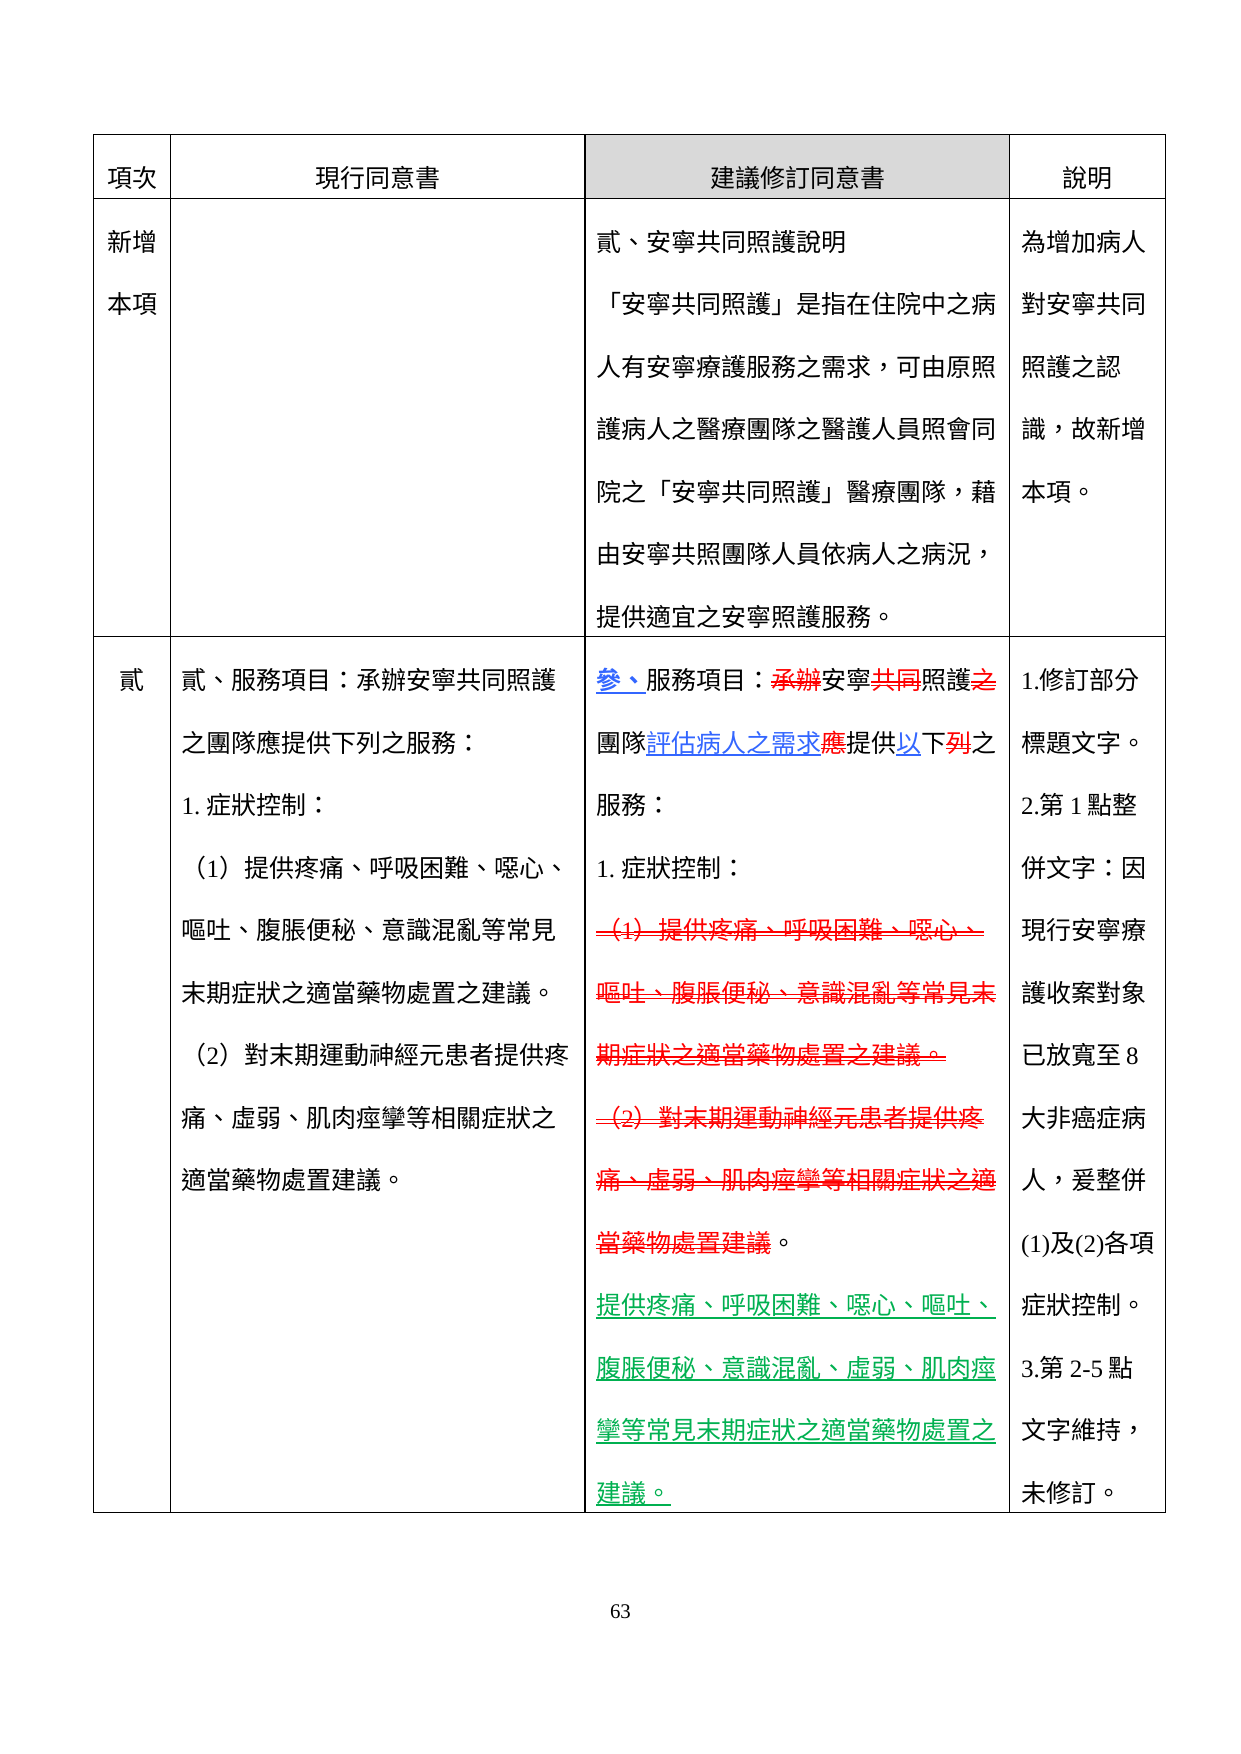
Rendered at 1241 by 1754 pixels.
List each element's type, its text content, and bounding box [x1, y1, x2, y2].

table_header 現行同意書 [171, 135, 584, 198]
table_cell 1.修訂部分標題文字。 2.第1點整併文字：因現行安寧療護收案對象已放寬至8大非癌症病人，爰整併(1)及(2)各項症狀控制。 3.第2-5點文字維持，未修訂。 [1010, 637, 1165, 1512]
table_header 項次 [94, 135, 170, 198]
table_cell 貳、安寧共同照護說明 「安寧共同照護」是指在住院中之病人有安寧療護服務之需求，可由原照護病人之醫療團隊之醫護人員照會同院之「安寧共同照護」醫療團隊，藉由安寧共照團隊人員依病人之病況，提供適宜之安寧照護服務。 [586, 199, 1009, 636]
table_header 說明 [1010, 135, 1165, 198]
table_cell [171, 199, 584, 636]
table_cell 貳 [94, 637, 170, 1512]
table_cell 新增本項 [94, 199, 170, 636]
table_cell 為增加病人對安寧共同照護之認識，故新增本項。 [1010, 199, 1165, 636]
table_cell 參、服務項目：承辦安寧共同照護之團隊評估病人之需求應提供以下列之服務： 1. 症狀控制： （1）提供疼痛、呼吸困難、噁心、嘔吐、腹脹便秘、意識混亂等常見末期症狀之適當藥物處置之建議。 （2）對末期運動神經元患者提供疼痛、虛弱、肌肉痙攣等相關症狀之適當藥物處置建議。 提供疼痛、呼吸困難、噁心、嘔吐、腹脹便秘、意識混亂、虛弱、肌肉痙攣等常見末期症狀之適當藥物處置之建議。 [586, 637, 1009, 1512]
table_cell 貳、服務項目：承辦安寧共同照護之團隊應提供下列之服務： 1. 症狀控制： （1）提供疼痛、呼吸困難、噁心、嘔吐、腹脹便秘、意識混亂等常見末期症狀之適當藥物處置之建議。 （2）對末期運動神經元患者提供疼痛、虛弱、肌肉痙攣等相關症狀之適當藥物處置建議。 [171, 637, 584, 1512]
table_header 建議修訂同意書 [586, 135, 1009, 198]
